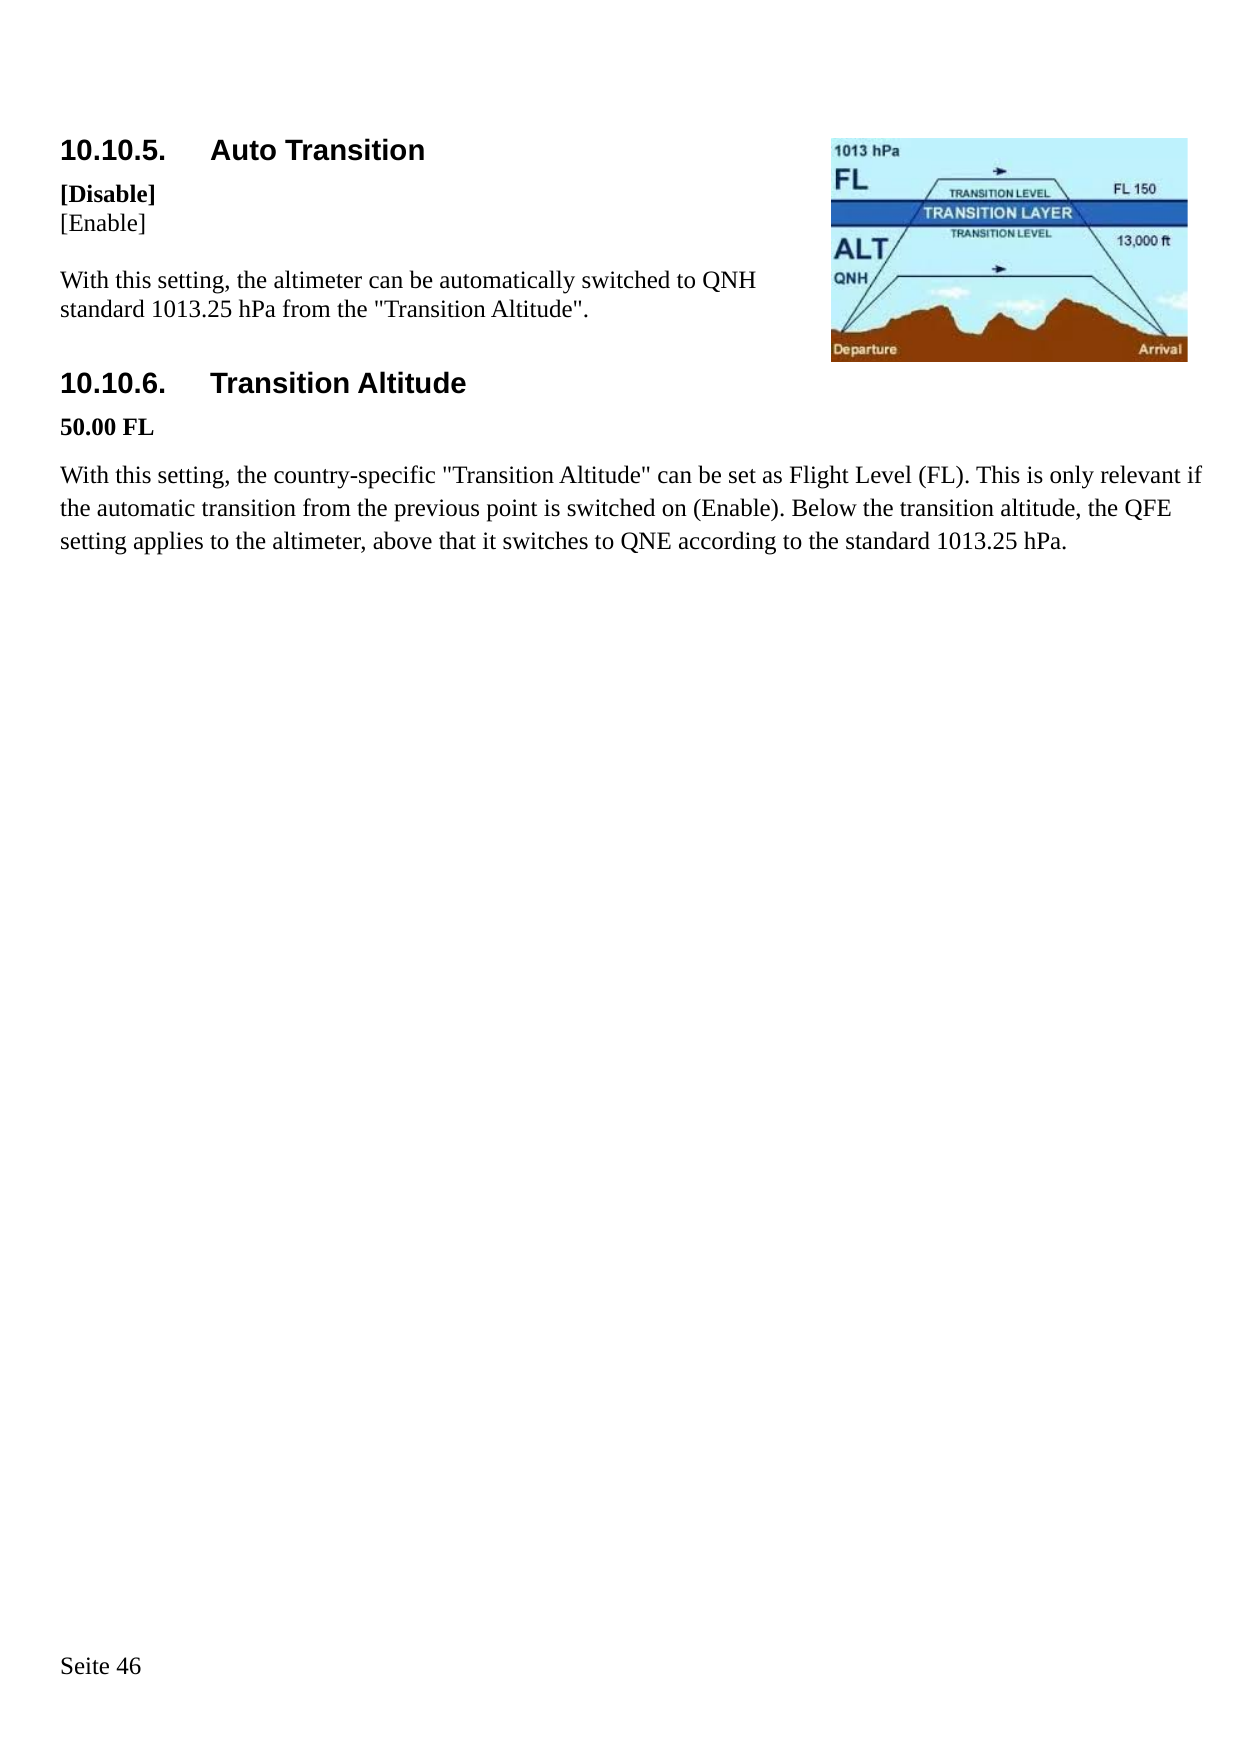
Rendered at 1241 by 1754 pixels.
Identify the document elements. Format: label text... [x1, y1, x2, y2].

picture [831, 138, 1188, 362]
text [Disable] [60, 179, 831, 208]
subtitle Auto Transition [60, 133, 1207, 166]
text With this setting, the country-specific "Transition Altitude" can be set as Flight Level (FL). This is only relevant if the automatic transition from the previous point is switched on (Enable). Below the transition altitude, the QFE setting applies to the altimeter, above that it switches to QNE according to the standard 1013.25 hPa. [60, 460, 1207, 555]
text With this setting, the altimeter can be automatically switched to QNH standard 1013.25 hPa from the "Transition Altitude". [60, 265, 831, 323]
text 50.00 FL [60, 412, 1207, 441]
subtitle Transition Altitude [60, 366, 1207, 400]
text [1188, 208, 1207, 236]
text [1188, 179, 1207, 208]
text [Enable] [60, 208, 831, 236]
